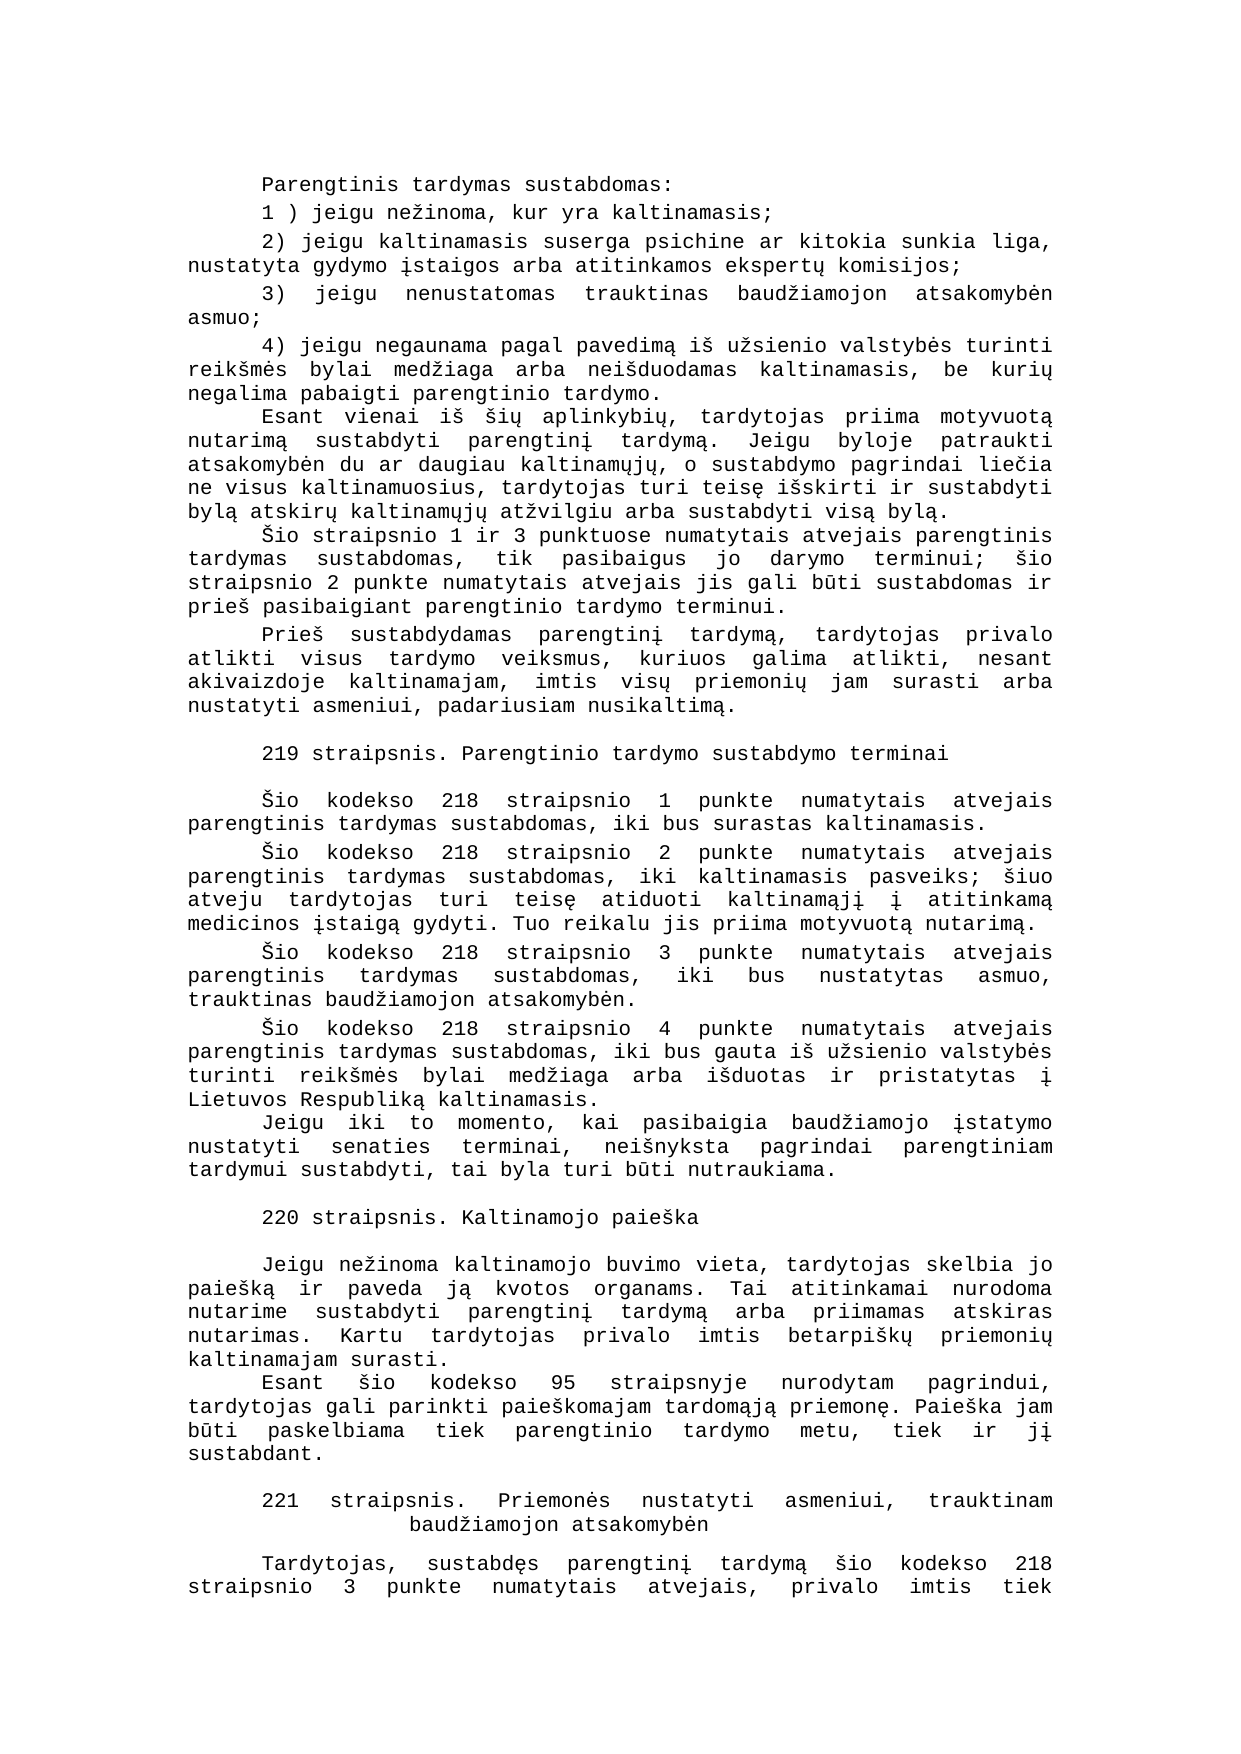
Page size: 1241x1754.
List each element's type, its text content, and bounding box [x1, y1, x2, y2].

text 4) jeigu negaunama pagal pavedimą iš užsienio valstybės turinti reikšmės bylai medžiaga arba neišduodamas kaltinamasis, be kurių negalima pabaigti parengtinio tardymo. [187, 336, 1053, 406]
text Jeigu nežinoma kaltinamojo buvimo vieta, tardytojas skelbia jo paiešką ir paveda ją kvotos organams. Tai atitinkamai nurodoma nutarime sustabdyti parengtinį tardymą arba priimamas atskiras nutarimas. Kartu tardytojas privalo imtis betarpiškų priemonių kaltinamajam surasti. [187, 1254, 1053, 1372]
text 2) jeigu kaltinamasis suserga psichine ar kitokia sunkia liga, nustatyta gydymo įstaigos arba atitinkamos ekspertų komisijos; [187, 231, 1053, 278]
text Šio kodekso 218 straipsnio 4 punkte numatytais atvejais parengtinis tardymas sustabdomas, iki bus gauta iš užsienio valstybės turinti reikšmės bylai medžiaga arba išduotas ir pristatytas į Lietuvos Respubliką kaltinamasis. [187, 1018, 1053, 1112]
text Tardytojas, sustabdęs parengtinį tardymą šio kodekso 218 straipsnio 3 punkte numatytais atvejais, privalo imtis tiek [187, 1553, 1053, 1600]
text Šio kodekso 218 straipsnio 2 punkte numatytais atvejais parengtinis tardymas sustabdomas, iki kaltinamasis pasveiks; šiuo atveju tardytojas turi teisę atiduoti kaltinamąjį į atitinkamą medicinos įstaigą gydyti. Tuo reikalu jis priima motyvuotą nutarimą. [187, 842, 1053, 937]
text Parengtinis tardymas sustabdomas: [187, 174, 1053, 197]
text Šio kodekso 218 straipsnio 3 punkte numatytais atvejais parengtinis tardymas sustabdomas, iki bus nustatytas asmuo, trauktinas baudžiamojon atsakomybėn. [187, 942, 1053, 1013]
text 3) jeigu nenustatomas trauktinas baudžiamojon atsakomybėn asmuo; [187, 283, 1053, 331]
text Esant vienai iš šių aplinkybių, tardytojas priima motyvuotą nutarimą sustabdyti parengtinį tardymą. Jeigu byloje patraukti atsakomybėn du ar daugiau kaltinamųjų, o sustabdymo pagrindai liečia ne visus kaltinamuosius, tardytojas turi teisę išskirti ir sustabdyti bylą atskirų kaltinamųjų atžvilgiu arba sustabdyti visą bylą. [187, 406, 1053, 525]
text 1 ) jeigu nežinoma, kur yra kaltinamasis; [187, 202, 1053, 226]
text Jeigu iki to momento, kai pasibaigia baudžiamojo įstatymo nustatyti senaties terminai, neišnyksta pagrindai parengtiniam tardymui sustabdyti, tai byla turi būti nutraukiama. [187, 1112, 1053, 1183]
text 221 straipsnis. Priemonės nustatyti asmeniui, trauktinam baudžiamojon atsakomybėn [261, 1491, 1053, 1538]
text 219 straipsnis. Parengtinio tardymo sustabdymo terminai [187, 742, 1053, 766]
text Prieš sustabdydamas parengtinį tardymą, tardytojas privalo atlikti visus tardymo veiksmus, kuriuos galima atlikti, nesant akivaizdoje kaltinamajam, imtis visų priemonių jam surasti arba nustatyti asmeniui, padariusiam nusikaltimą. [187, 624, 1053, 719]
text Esant šio kodekso 95 straipsnyje nurodytam pagrindui, tardytojas gali parinkti paieškomajam tardomąją priemonę. Paieška jam būti paskelbiama tiek parengtinio tardymo metu, tiek ir jį sustabdant. [187, 1372, 1053, 1467]
text Šio kodekso 218 straipsnio 1 punkte numatytais atvejais parengtinis tardymas sustabdomas, iki bus surastas kaltinamasis. [187, 790, 1053, 837]
text 220 straipsnis. Kaltinamojo paieška [187, 1207, 1053, 1230]
text Šio straipsnio 1 ir 3 punktuose numatytais atvejais parengtinis tardymas sustabdomas, tik pasibaigus jo darymo terminui; šio straipsnio 2 punkte numatytais atvejais jis gali būti sustabdomas ir prieš pasibaigiant parengtinio tardymo terminui. [187, 525, 1053, 619]
